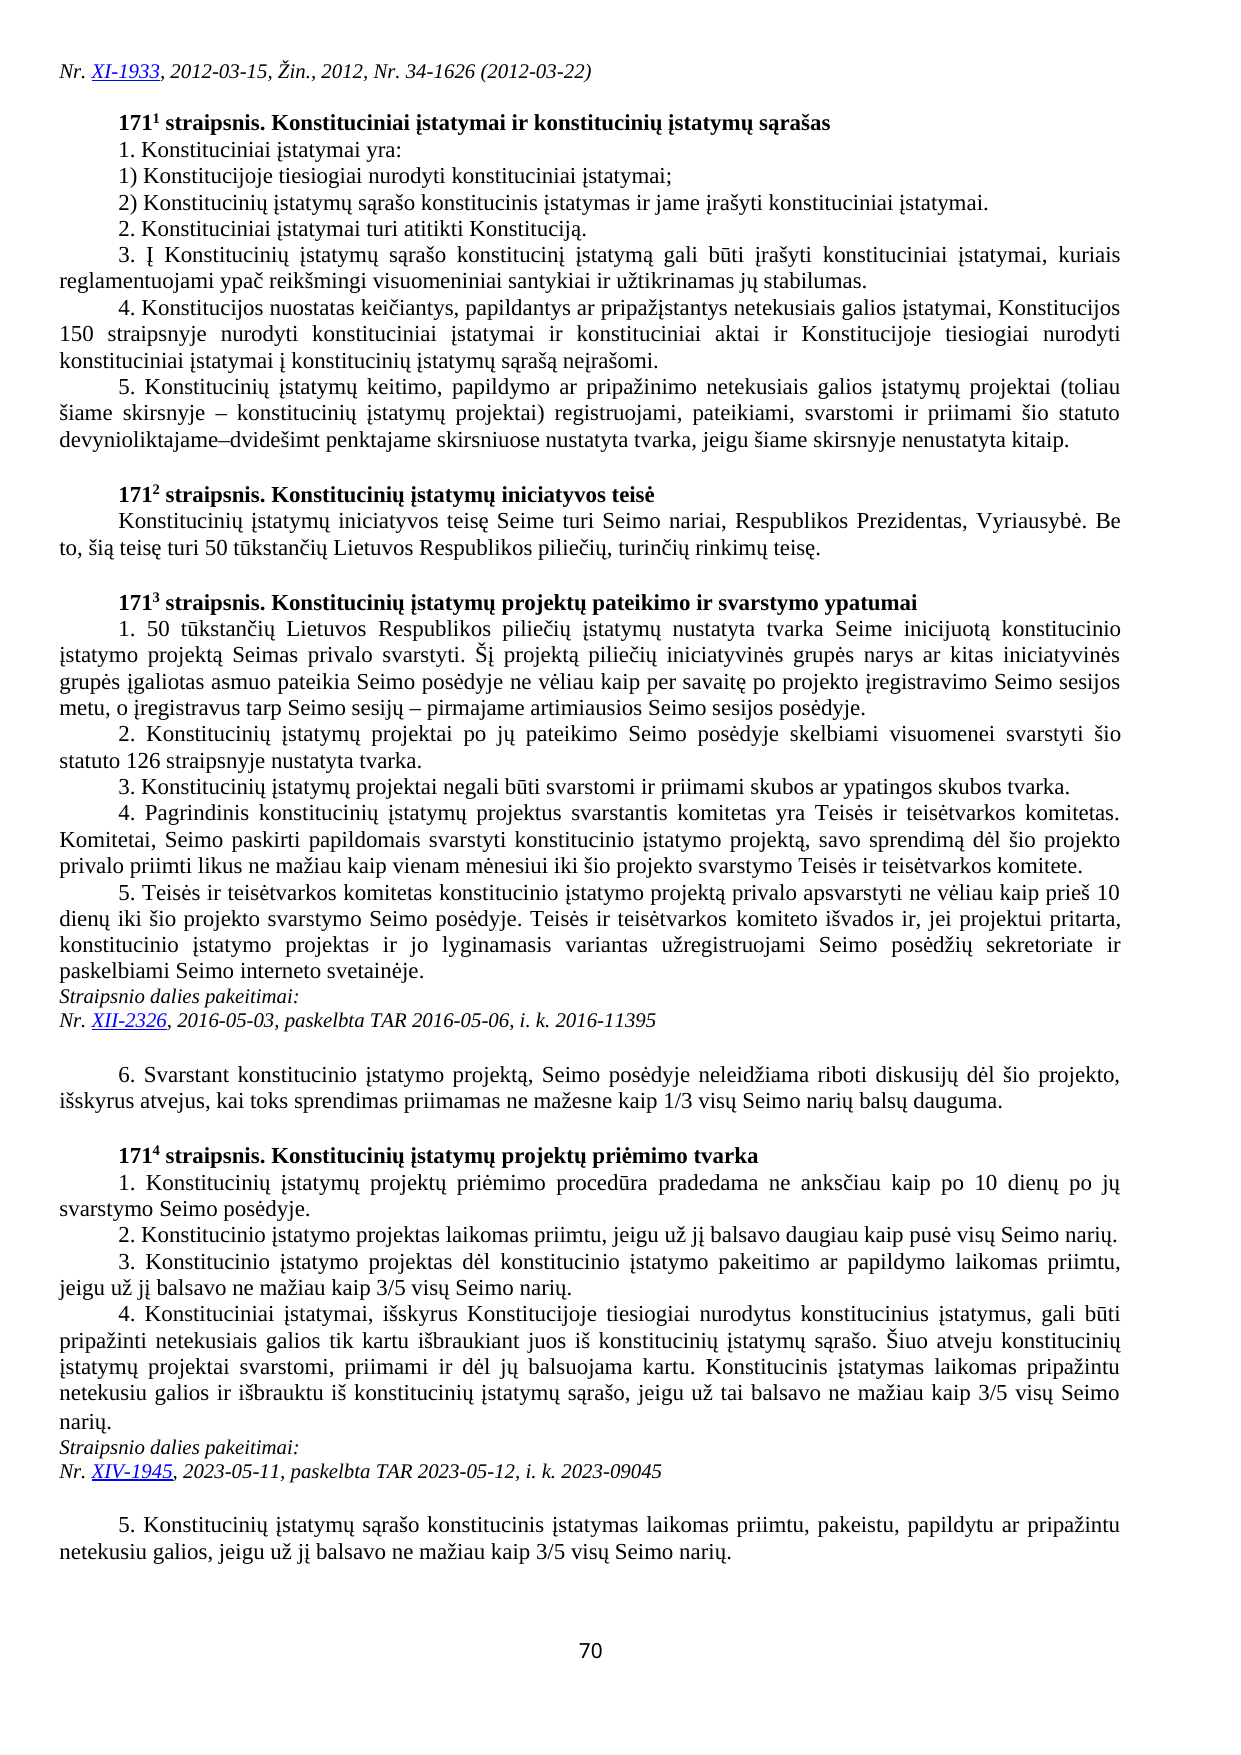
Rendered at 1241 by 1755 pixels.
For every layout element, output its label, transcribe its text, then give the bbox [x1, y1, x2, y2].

text 4. Konstituciniai įstatymai, išskyrus Konstitucijoje tiesiogiai nurodytus konstitucinius įstatymus, gali būti pripažinti netekusiais galios tik kartu išbraukiant juos iš konstitucinių įstatymų sąrašo. Šiuo atveju konstitucinių įstatymų projektai svarstomi, priimami ir dėl jų balsuojama kartu. Konstitucinis įstatymas laikomas pripažintu netekusiu galios ir išbrauktu iš konstitucinių įstatymų sąrašo, jeigu už tai balsavo ne mažiau kaip 3/5 visų Seimo narių. [59, 1300, 1122, 1434]
text Nr. XIV-1945, 2023-05-11, paskelbta TAR 2023-05-12, i. k. 2023-09045 [59, 1459, 1122, 1483]
text Straipsnio dalies pakeitimai: [59, 1434, 1122, 1459]
text 3. Į Konstitucinių įstatymų sąrašo konstitucinį įstatymą gali būti įrašyti konstituciniai įstatymai, kuriais reglamentuojami ypač reikšmingi visuomeniniai santykiai ir užtikrinamas jų stabilumas. [59, 241, 1122, 294]
text 1713 straipsnis. Konstitucinių įstatymų projektų pateikimo ir svarstymo ypatumai [118, 589, 1122, 615]
text 2. Konstitucinio įstatymo projektas laikomas priimtu, jeigu už jį balsavo daugiau kaip pusė visų Seimo narių. [59, 1221, 1122, 1248]
text 1) Konstitucijoje tiesiogiai nurodyti konstituciniai įstatymai; [59, 162, 1122, 188]
text 6. Svarstant konstitucinio įstatymo projektą, Seimo posėdyje neleidžiama riboti diskusijų dėl šio projekto, išskyrus atvejus, kai toks sprendimas priimamas ne mažesne kaip 1/3 visų Seimo narių balsų dauguma. [59, 1061, 1122, 1113]
text 2. Konstitucinių įstatymų projektai po jų pateikimo Seimo posėdyje skelbiami visuomenei svarstyti šio statuto 126 straipsnyje nustatyta tvarka. [59, 720, 1122, 773]
text 3. Konstitucinių įstatymų projektai negali būti svarstomi ir priimami skubos ar ypatingos skubos tvarka. [59, 773, 1122, 799]
text Konstitucinių įstatymų iniciatyvos teisę Seime turi Seimo nariai, Respublikos Prezidentas, Vyriausybė. Be to, šią teisę turi 50 tūkstančių Lietuvos Respublikos piliečių, turinčių rinkimų teisę. [59, 507, 1122, 560]
text 2. Konstituciniai įstatymai turi atitikti Konstituciją. [59, 215, 1122, 241]
text 4. Pagrindinis konstitucinių įstatymų projektus svarstantis komitetas yra Teisės ir teisėtvarkos komitetas. Komitetai, Seimo paskirti papildomais svarstyti konstitucinio įstatymo projektą, savo sprendimą dėl šio projekto privalo priimti likus ne mažiau kaip vienam mėnesiui iki šio projekto svarstymo Teisės ir teisėtvarkos komitete. [59, 799, 1122, 878]
text 1. Konstitucinių įstatymų projektų priėmimo procedūra pradedama ne anksčiau kaip po 10 dienų po jų svarstymo Seimo posėdyje. [59, 1169, 1122, 1221]
text 1. 50 tūkstančių Lietuvos Respublikos piliečių įstatymų nustatyta tvarka Seime inicijuotą konstitucinio įstatymo projektą Seimas privalo svarstyti. Šį projektą piliečių iniciatyvinės grupės narys ar kitas iniciatyvinės grupės įgaliotas asmuo pateikia Seimo posėdyje ne vėliau kaip per savaitę po projekto įregistravimo Seimo sesijos metu, o įregistravus tarp Seimo sesijų – pirmajame artimiausios Seimo sesijos posėdyje. [59, 615, 1122, 720]
text Nr. XI-1933, 2012-03-15, Žin., 2012, Nr. 34-1626 (2012-03-22) [59, 59, 1122, 83]
text Straipsnio dalies pakeitimai: [59, 984, 1122, 1008]
text 3. Konstitucinio įstatymo projektas dėl konstitucinio įstatymo pakeitimo ar papildymo laikomas priimtu, jeigu už jį balsavo ne mažiau kaip 3/5 visų Seimo narių. [59, 1248, 1122, 1300]
text 5. Konstitucinių įstatymų keitimo, papildymo ar pripažinimo netekusiais galios įstatymų projektai (toliau šiame skirsnyje – konstitucinių įstatymų projektai) registruojami, pateikiami, svarstomi ir priimami šio statuto devynioliktajame–dvidešimt penktajame skirsniuose nustatyta tvarka, jeigu šiame skirsnyje nenustatyta kitaip. [59, 373, 1122, 452]
text 1712 straipsnis. Konstitucinių įstatymų iniciatyvos teisė [59, 481, 1122, 507]
text 5. Konstitucinių įstatymų sąrašo konstitucinis įstatymas laikomas priimtu, pakeistu, papildytu ar pripažintu netekusiu galios, jeigu už jį balsavo ne mažiau kaip 3/5 visų Seimo narių. [59, 1511, 1122, 1564]
text 2) Konstitucinių įstatymų sąrašo konstitucinis įstatymas ir jame įrašyti konstituciniai įstatymai. [59, 188, 1122, 215]
text Nr. XII-2326, 2016-05-03, paskelbta TAR 2016-05-06, i. k. 2016-11395 [59, 1008, 1122, 1032]
text 1711 straipsnis. Konstituciniai įstatymai ir konstitucinių įstatymų sąrašas [59, 109, 1122, 136]
text 5. Teisės ir teisėtvarkos komitetas konstitucinio įstatymo projektą privalo apsvarstyti ne vėliau kaip prieš 10 dienų iki šio projekto svarstymo Seimo posėdyje. Teisės ir teisėtvarkos komiteto išvados ir, jei projektui pritarta, konstitucinio įstatymo projektas ir jo lyginamasis variantas užregistruojami Seimo posėdžių sekretoriate ir paskelbiami Seimo interneto svetainėje. [59, 878, 1122, 984]
text 1. Konstituciniai įstatymai yra: [59, 136, 1122, 162]
text 4. Konstitucijos nuostatas keičiantys, papildantys ar pripažįstantys netekusiais galios įstatymai, Konstitucijos 150 straipsnyje nurodyti konstituciniai įstatymai ir konstituciniai aktai ir Konstitucijoje tiesiogiai nurodyti konstituciniai įstatymai į konstitucinių įstatymų sąrašą neįrašomi. [59, 294, 1122, 373]
text 1714 straipsnis. Konstitucinių įstatymų projektų priėmimo tvarka [59, 1142, 1099, 1169]
